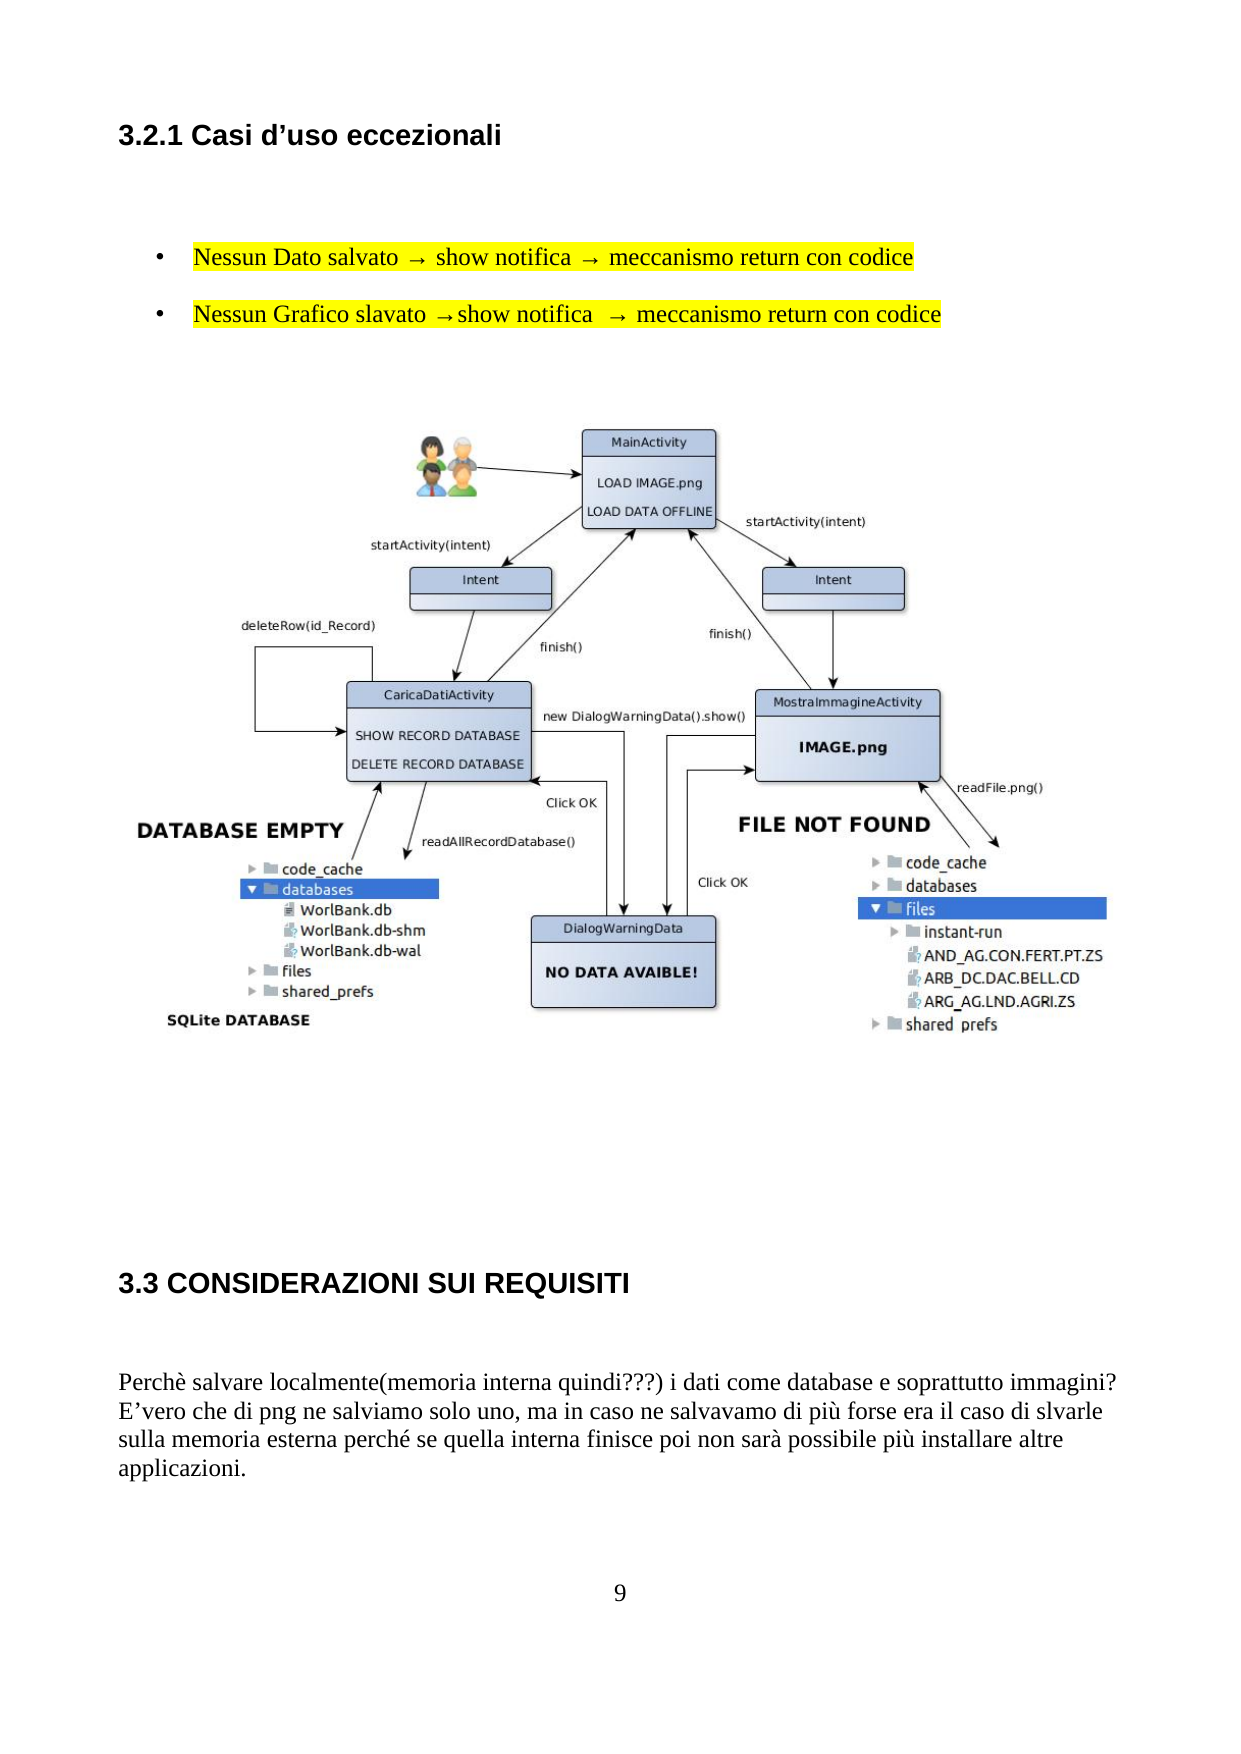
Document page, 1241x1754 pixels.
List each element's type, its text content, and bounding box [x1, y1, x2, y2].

picture [118, 414, 1123, 1057]
text E’vero che di png ne salviamo solo uno, ma in caso ne salvavamo di più forse era il caso di slvarle sulla memoria esterna perché se quella interna finisce poi non sarà possibile più installare altre applicazioni. [118, 1396, 1122, 1482]
list Nessun Dato salvato → show notifica → meccanismo return con codice [156, 242, 1122, 271]
subtitle 3.2.1 Casi d’uso eccezionali [118, 118, 1122, 152]
text Perchè salvare localmente(memoria interna quindi???) i dati come database e soprattutto immagini? [118, 1367, 1122, 1396]
subtitle 3.3 CONSIDERAZIONI SUI REQUISITI [118, 1266, 1122, 1300]
list Nessun Grafico slavato →show notifica → meccanismo return con codice [156, 299, 1122, 328]
